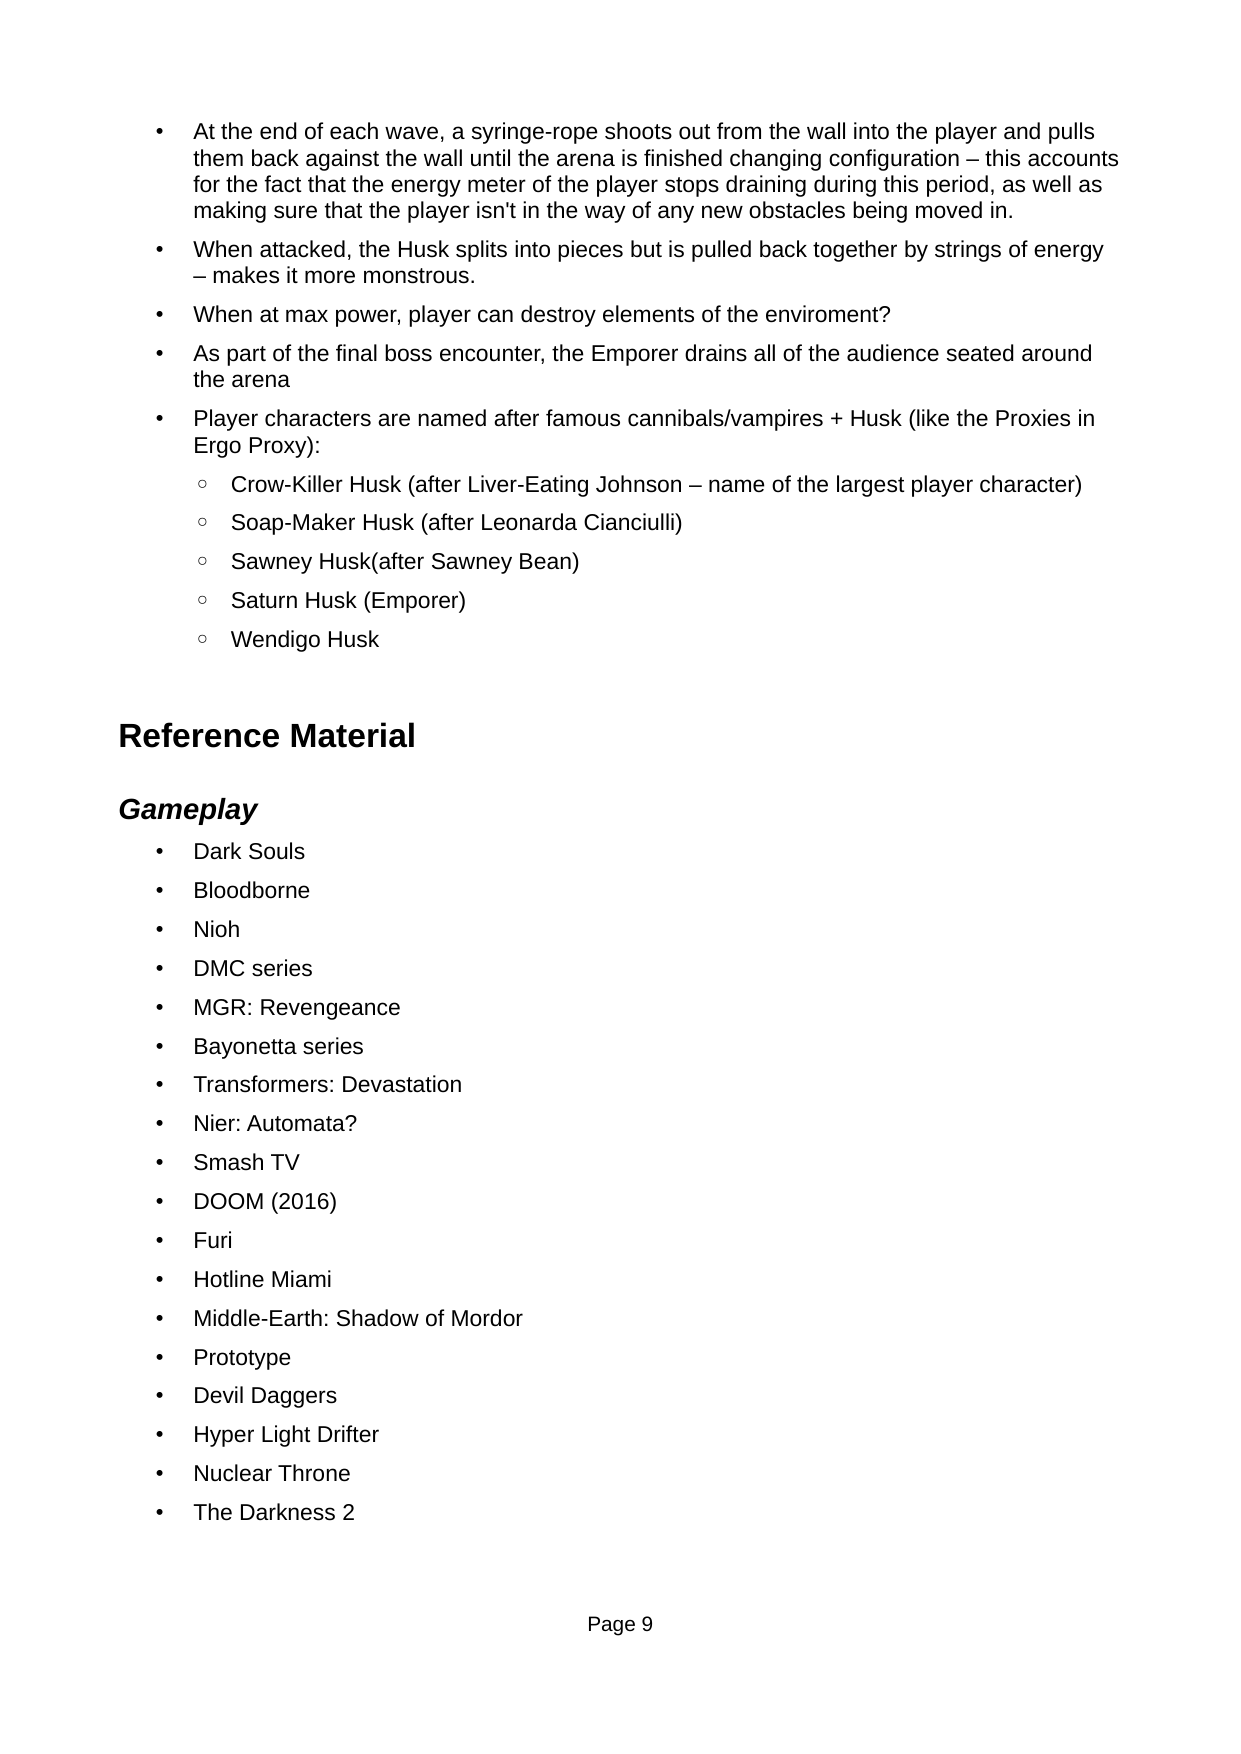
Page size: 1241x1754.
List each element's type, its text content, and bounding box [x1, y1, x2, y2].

subtitle Reference Material [118, 716, 1122, 755]
list Hotline Miami [156, 1266, 1122, 1292]
list At the end of each wave, a syringe-rope shoots out from the wall into the player and pulls them back against the wall until the arena is finished changing configuration – this accounts for the fact that the energy meter of the player stops draining during this period, as well as making sure that the player isn't in the way of any new obstacles being moved in. [156, 118, 1122, 223]
list Transformers: Devastation [156, 1071, 1122, 1098]
list Player characters are named after famous cannibals/vampires + Husk (like the Proxies in Ergo Proxy): [156, 405, 1122, 458]
list When at max power, player can destroy elements of the enviroment? [156, 301, 1122, 328]
list Wendigo Husk [193, 626, 1122, 652]
list Dark Souls [156, 838, 1122, 865]
list Crow-Killer Husk (after Liver-Eating Johnson – name of the largest player character) [193, 471, 1122, 497]
list Bayonetta series [156, 1033, 1122, 1059]
subtitle Gameplay [118, 792, 1122, 826]
list As part of the final boss encounter, the Emporer drains all of the audience seated around the arena [156, 340, 1122, 393]
list Prototype [156, 1343, 1122, 1370]
list Nuclear Throne [156, 1460, 1122, 1486]
list Nier: Automata? [156, 1110, 1122, 1137]
list Middle-Earth: Shadow of Mordor [156, 1304, 1122, 1331]
list DMC series [156, 955, 1122, 981]
list Furi [156, 1227, 1122, 1253]
list When attacked, the Husk splits into pieces but is pulled back together by strings of energy – makes it more monstrous. [156, 236, 1122, 289]
list Hyper Light Drifter [156, 1421, 1122, 1447]
list Nioh [156, 916, 1122, 942]
list Sawney Husk(after Sawney Bean) [193, 548, 1122, 574]
list MGR: Revengeance [156, 994, 1122, 1020]
list Bloodborne [156, 877, 1122, 903]
list Devil Daggers [156, 1382, 1122, 1409]
list Smash TV [156, 1149, 1122, 1176]
list Saturn Husk (Emporer) [193, 587, 1122, 613]
list The Darkness 2 [156, 1499, 1122, 1525]
list Soap-Maker Husk (after Leonarda Cianciulli) [193, 509, 1122, 536]
list DOOM (2016) [156, 1188, 1122, 1214]
